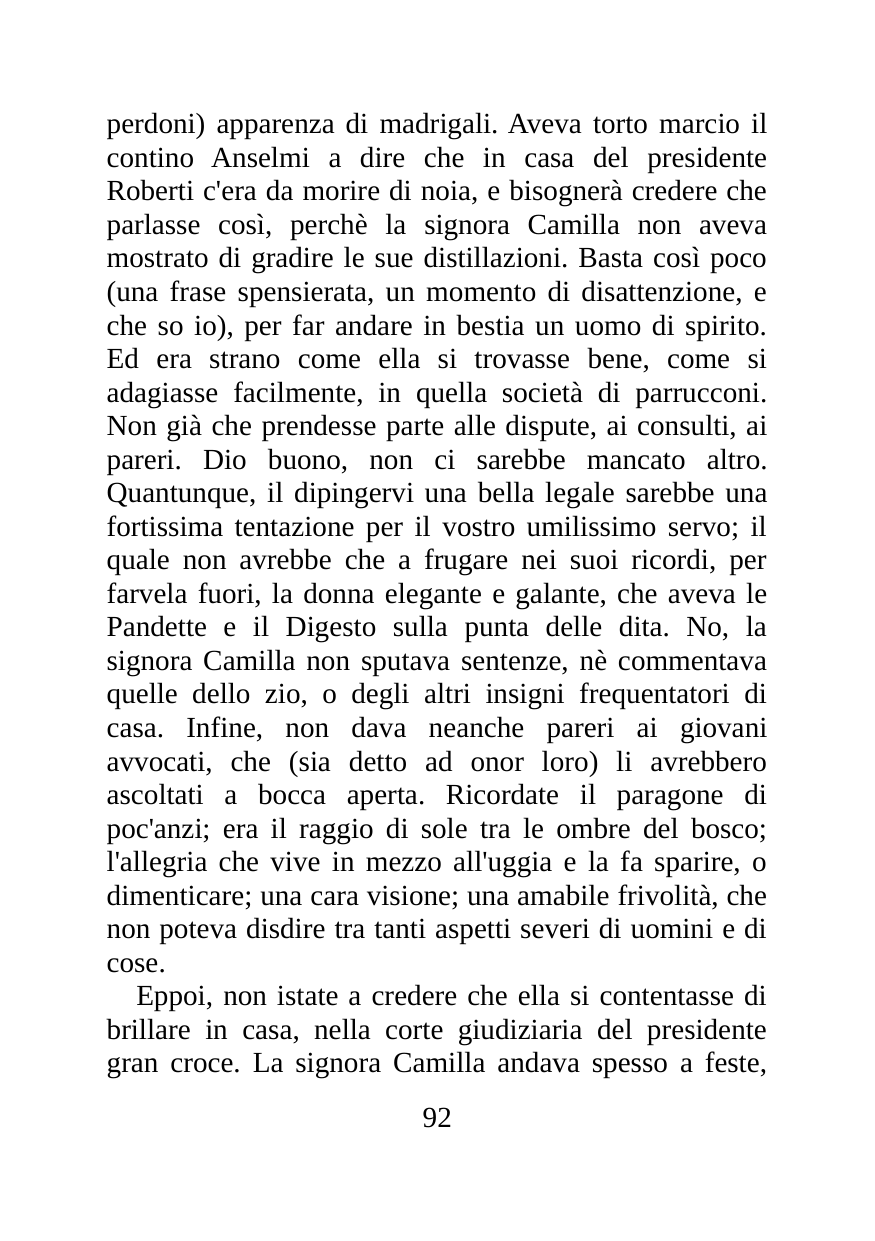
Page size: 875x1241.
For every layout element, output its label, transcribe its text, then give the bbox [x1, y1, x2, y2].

text perdoni) apparenza di madrigali. Aveva torto marcio il contino Anselmi a dire che in casa del presidente Roberti c'era da morire di noia, e bisognerà credere che parlasse così, perchè la signora Camilla non aveva mostrato di gradire le sue distillazioni. Basta così poco (una frase spensierata, un momento di disattenzione, e che so io), per far andare in bestia un uomo di spirito. Ed era strano come ella si trovasse bene, come si adagiasse facilmente, in quella società di parrucconi. Non già che prendesse parte alle dispute, ai consulti, ai pareri. Dio buono, non ci sarebbe mancato altro. Quantunque, il dipingervi una bella legale sarebbe una fortissima tentazione per il vostro umilissimo servo; il quale non avrebbe che a frugare nei suoi ricordi, per farvela fuori, la donna elegante e galante, che aveva le Pandette e il Digesto sulla punta delle dita. No, la signora Camilla non sputava sentenze, nè commentava quelle dello zio, o degli altri insigni frequentatori di casa. Infine, non dava neanche pareri ai giovani avvocati, che (sia detto ad onor loro) li avrebbero ascoltati a bocca aperta. Ricordate il paragone di poc'anzi; era il raggio di sole tra le ombre del bosco; l'allegria che vive in mezzo all'uggia e la fa sparire, o dimenticare; una cara visione; una amabile frivolità, che non poteva disdire tra tanti aspetti severi di uomini e di cose. [106, 106, 768, 978]
text Eppoi, non istate a credere che ella si contentasse di brillare in casa, nella corte giudiziaria del presidente gran croce. La signora Camilla andava spesso a feste, [106, 978, 768, 1079]
